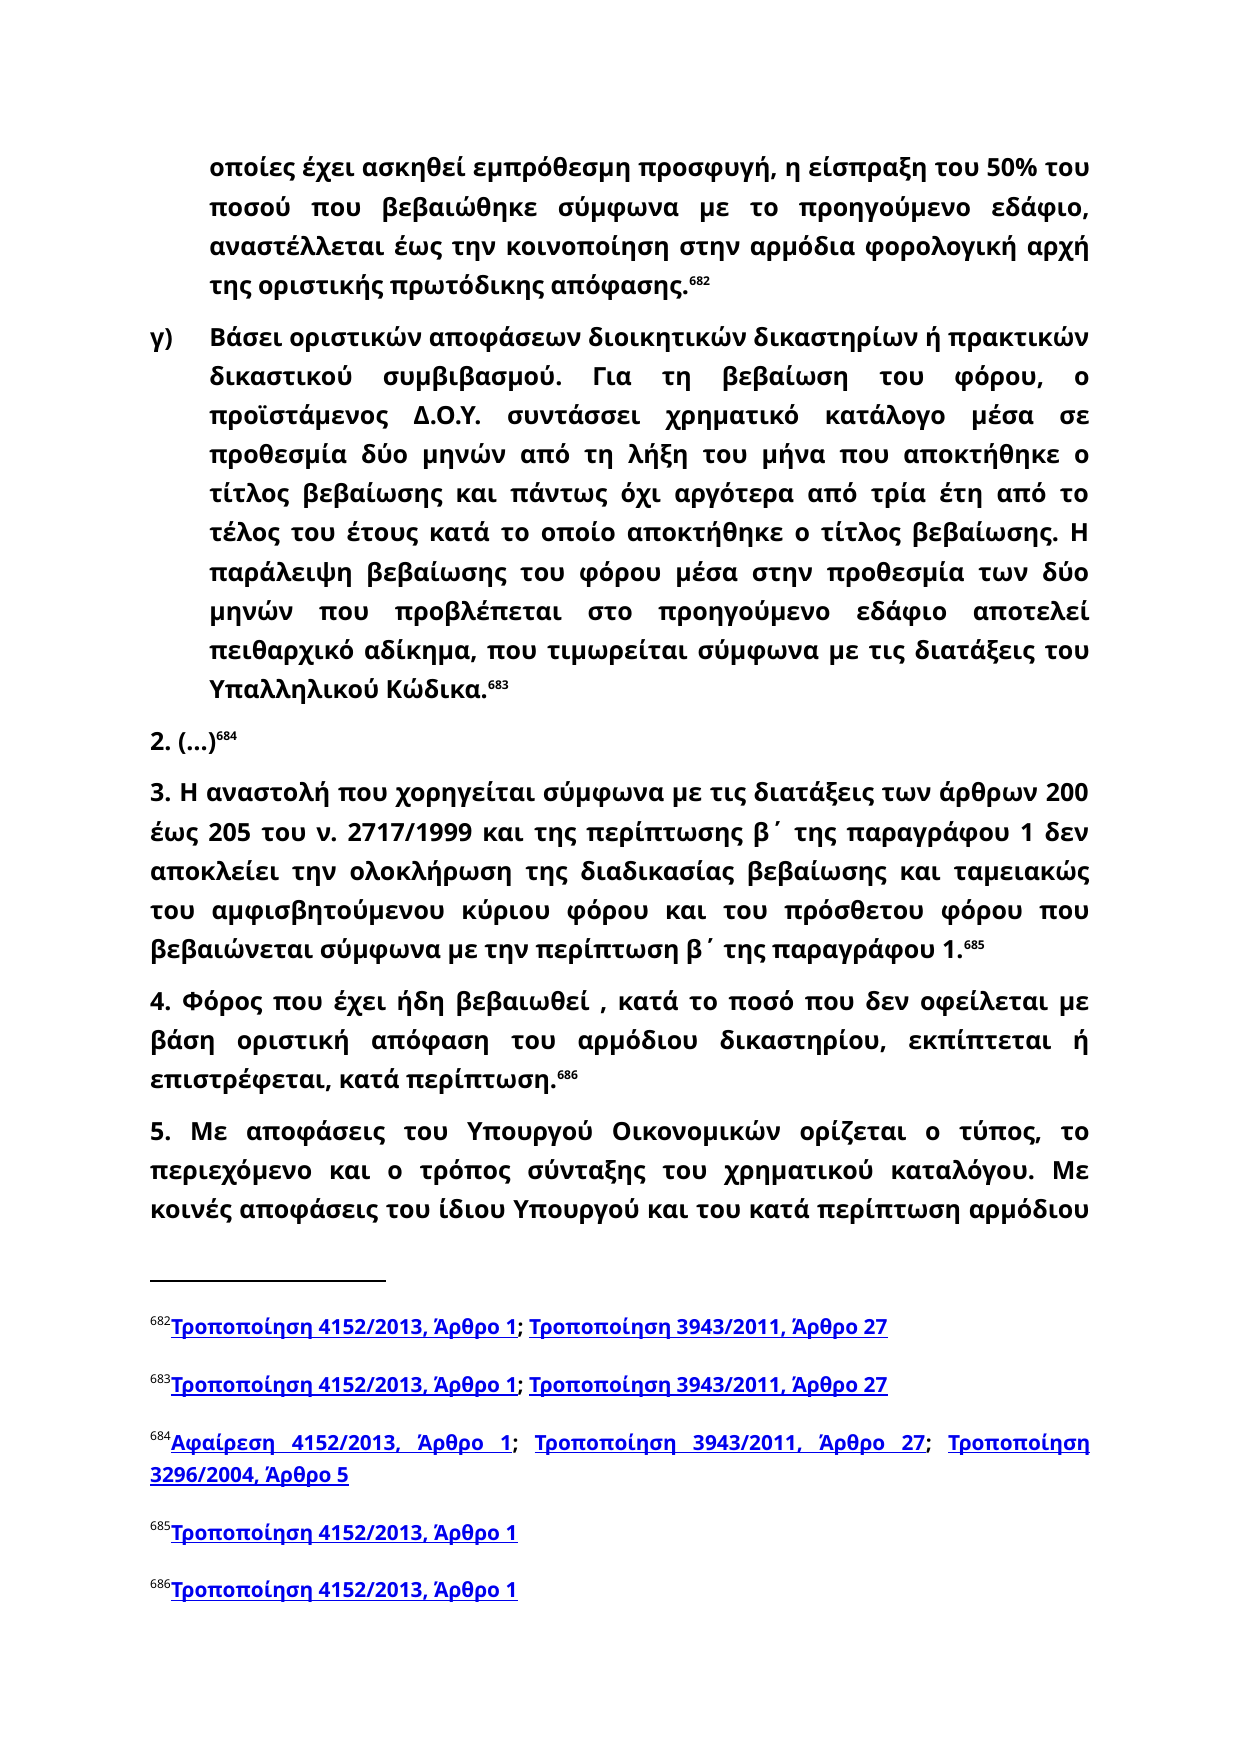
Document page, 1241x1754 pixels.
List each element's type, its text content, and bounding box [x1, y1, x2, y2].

text 2. (…) [150, 723, 1090, 757]
text Τροποποίηση 4152/2013, Άρθρο 1 [150, 1576, 1090, 1604]
text 3. Η αναστολή που χορηγείται σύμφωνα με τις διατάξεις των άρθρων 200 έως 205 του ν. 2717/1999 και της περίπτωσης β΄ της παραγράφου 1 δεν αποκλείει την ολοκλήρωση της διαδικασίας βεβαίωσης και ταμειακώς του αμφισβητούμενου κύριου φόρου και του πρόσθετου φόρου που βεβαιώνεται σύμφωνα με την περίπτωση β΄ της παραγράφου 1. [150, 775, 1090, 966]
list γ) Βάσει οριστικών αποφάσεων διοικητικών δικαστηρίων ή πρακτικών δικαστικού συμβιβασμού. Για τη βεβαίωση του φόρου, ο προϊστάμενος Δ.Ο.Υ. συντάσσει χρηματικό κατάλογο μέσα σε προθεσμία δύο μηνών από τη λήξη του μήνα που αποκτήθηκε ο τίτλος βεβαίωσης και πάντως όχι αργότερα από τρία έτη από το τέλος του έτους κατά το οποίο αποκτήθηκε ο τίτλος βεβαίωσης. Η παράλειψη βεβαίωσης του φόρου μέσα στην προθεσμία των δύο μηνών που προβλέπεται στο προηγούμενο εδάφιο αποτελεί πειθαρχικό αδίκημα, που τιμωρείται σύμφωνα με τις διατάξεις του Υπαλληλικού Κώδικα. [150, 319, 1090, 706]
text 5. Με αποφάσεις του Υπουργού Οικονομικών ορίζεται ο τύπος, το περιεχόμενο και ο τρόπος σύνταξης του χρηματικού καταλόγου. Με κοινές αποφάσεις του ίδιου Υπουργού και του κατά περίπτωση αρμόδιου [150, 1113, 1090, 1226]
text Αφαίρεση 4152/2013, Άρθρο 1; Τροποποίηση 3943/2011, Άρθρο 27; Τροποποίηση 3296/2004, Άρθρο 5 [150, 1428, 1090, 1489]
text Τροποποίηση 4152/2013, Άρθρο 1; Τροποποίηση 3943/2011, Άρθρο 27 [150, 1370, 1090, 1398]
text Τροποποίηση 4152/2013, Άρθρο 1; Τροποποίηση 3943/2011, Άρθρο 27 [150, 1312, 1090, 1341]
list οποίες έχει ασκηθεί εμπρόθεσμη προσφυγή, η είσπραξη του 50% του ποσού που βεβαιώθηκε σύμφωνα με το προηγούμενο εδάφιο, αναστέλλεται έως την κοινοποίηση στην αρμόδια φορολογική αρχή της οριστικής πρωτόδικης απόφασης. [150, 150, 1090, 302]
text Τροποποίηση 4152/2013, Άρθρο 1 [150, 1518, 1090, 1546]
text 4. Φόρος που έχει ήδη βεβαιωθεί , κατά το ποσό που δεν οφείλεται με βάση οριστική απόφαση του αρμόδιου δικαστηρίου, εκπίπτεται ή επιστρέφεται, κατά περίπτωση. [150, 983, 1090, 1096]
